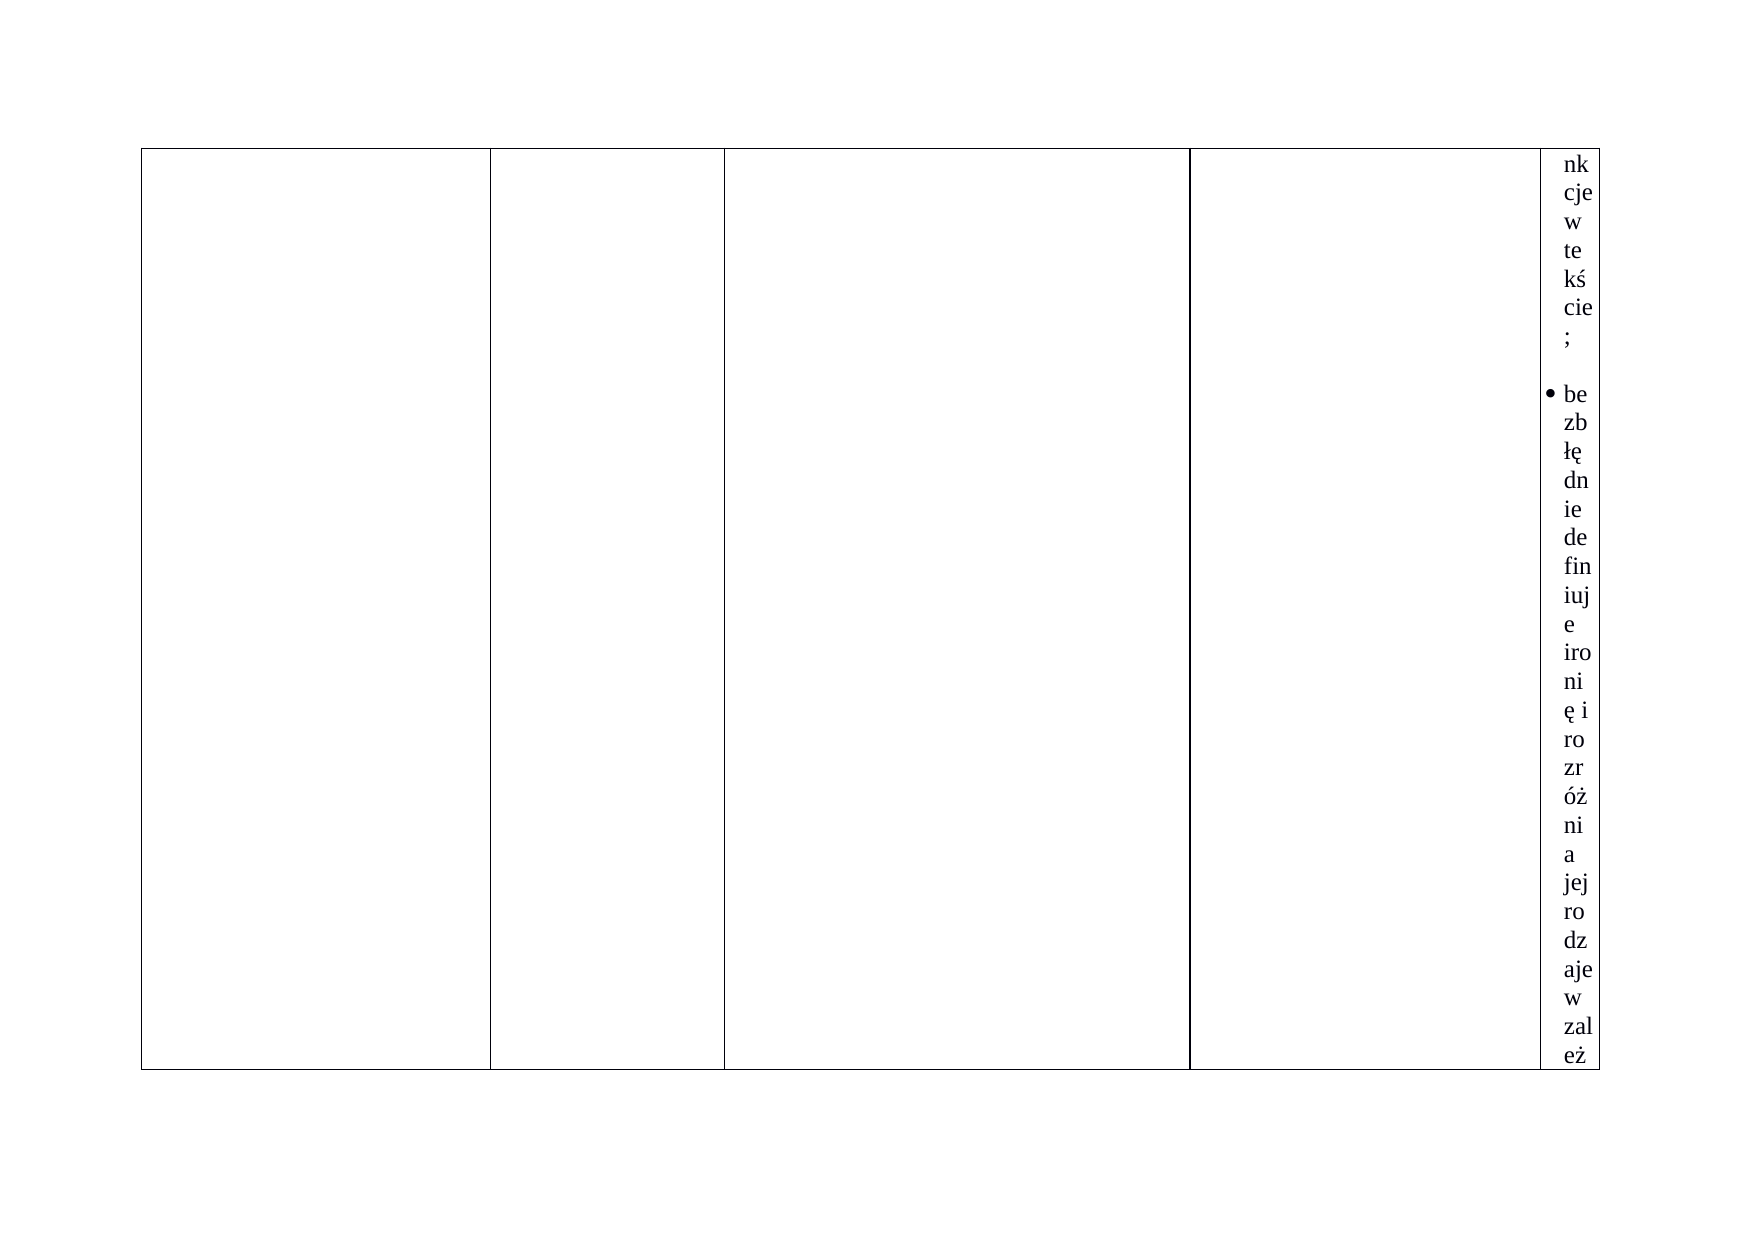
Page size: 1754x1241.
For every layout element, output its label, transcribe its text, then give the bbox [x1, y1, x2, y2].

table_cell [491, 149, 724, 1069]
table_cell [1191, 149, 1540, 1069]
table_cell [725, 149, 1189, 1069]
table_cell nkcje w tekście; bezbłędnie definiuje ironię i rozróżnia jej rodzaje w zależ [1541, 149, 1599, 1069]
table_cell [142, 149, 490, 1069]
